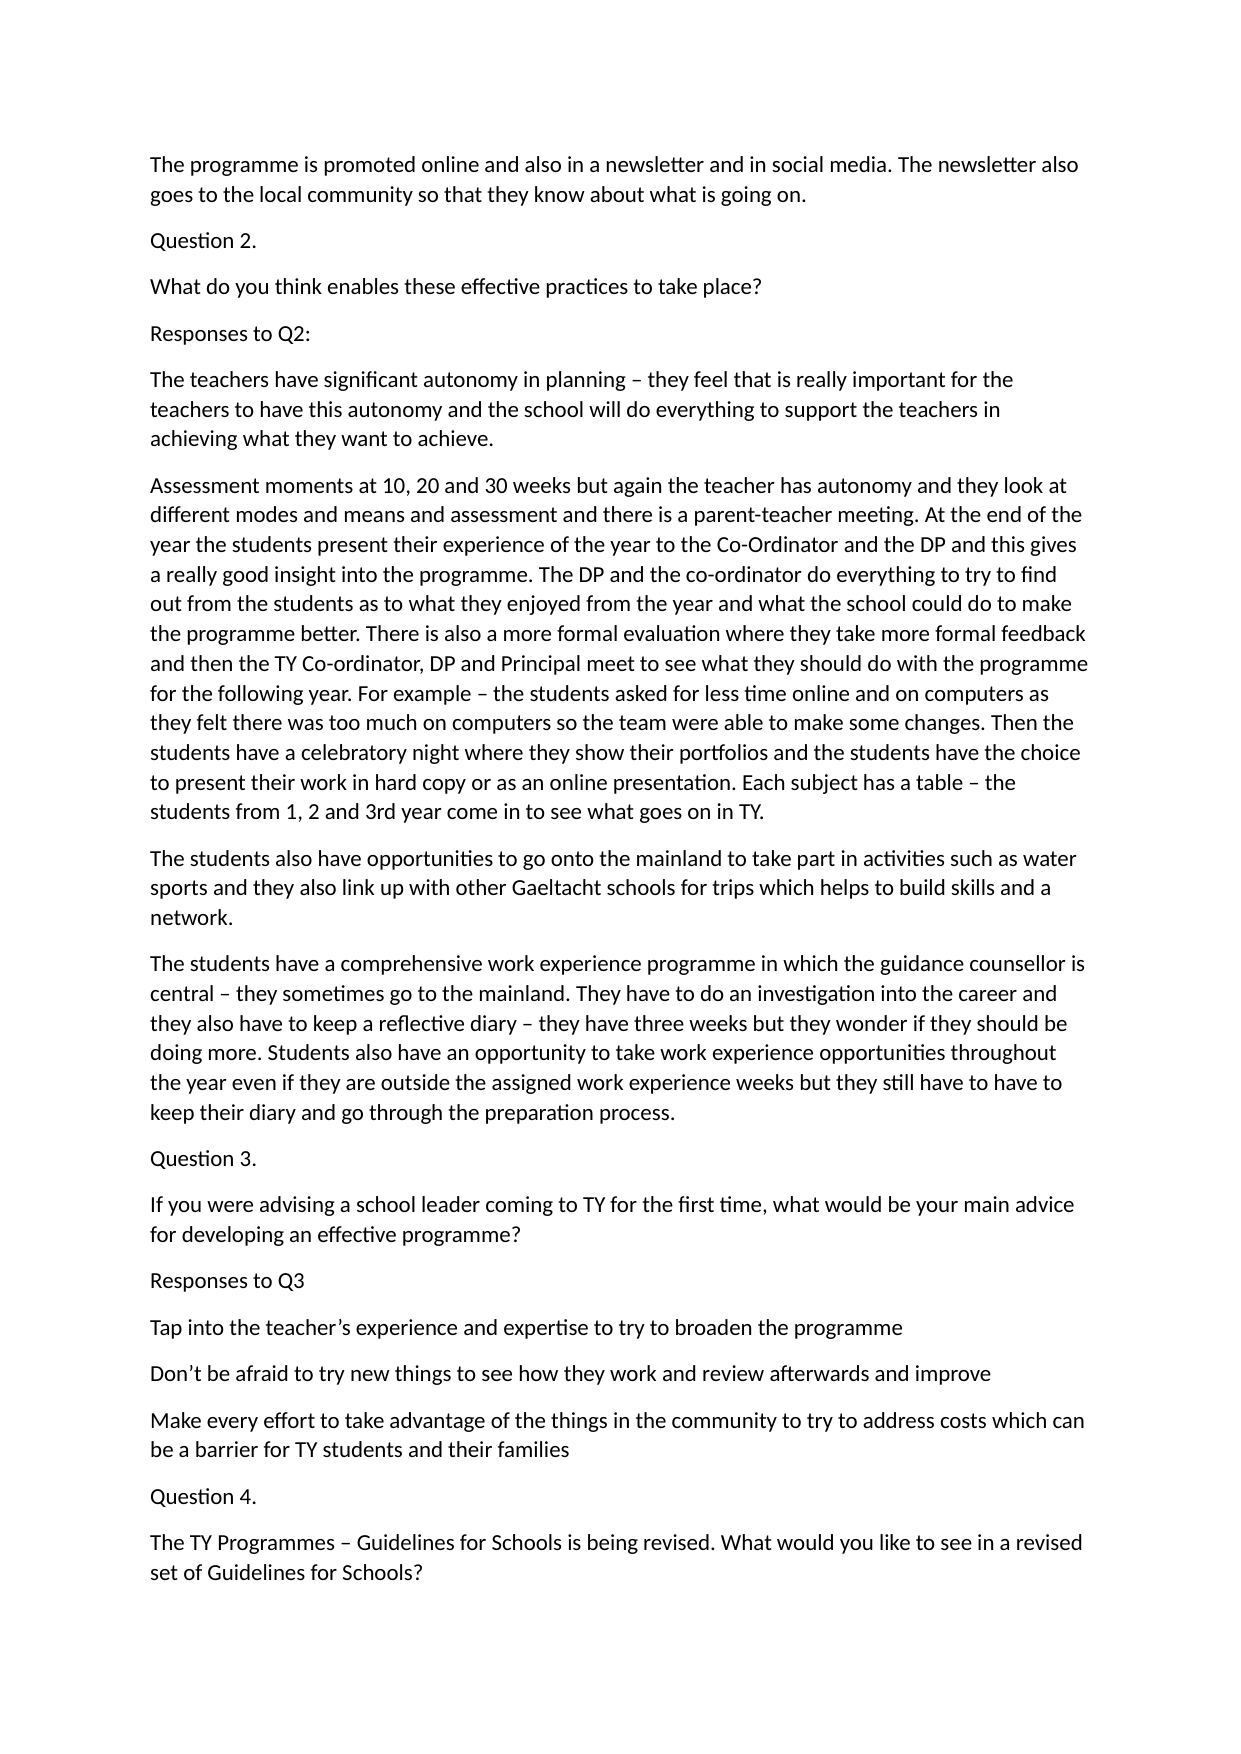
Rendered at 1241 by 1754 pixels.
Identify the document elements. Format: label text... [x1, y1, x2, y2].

text Don’t be afraid to try new things to see how they work and review afterwards and improve [150, 1359, 1090, 1387]
text Question 3. [150, 1144, 1090, 1172]
text The programme is promoted online and also in a newsletter and in social media. The newsletter also goes to the local community so that they know about what is going on. [150, 150, 1090, 208]
text The students have a comprehensive work experience programme in which the guidance counsellor is central – they sometimes go to the mainland. They have to do an investigation into the career and they also have to keep a reflective diary – they have three weeks but they wonder if they should be doing more. Students also have an opportunity to take work experience opportunities throughout the year even if they are outside the assigned work experience weeks but they still have to have to keep their diary and go through the preparation process. [150, 949, 1090, 1126]
text Responses to Q2: [150, 319, 1090, 347]
text What do you think enables these effective practices to take place? [150, 272, 1090, 300]
text Make every effort to take advantage of the things in the community to try to address costs which can be a barrier for TY students and their families [150, 1406, 1090, 1463]
text Responses to Q3 [150, 1267, 1090, 1295]
text The students also have opportunities to go onto the mainland to take part in activities such as water sports and they also link up with other Gaeltacht schools for trips which helps to build skills and a network. [150, 844, 1090, 931]
text Tap into the teacher’s experience and expertise to try to broaden the programme [150, 1313, 1090, 1341]
text Assessment moments at 10, 20 and 30 weeks but again the teacher has autonomy and they look at different modes and means and assessment and there is a parent-teacher meeting. At the end of the year the students present their experience of the year to the Co-Ordinator and the DP and this gives a really good insight into the programme. The DP and the co-ordinator do everything to try to find out from the students as to what they enjoyed from the year and what the school could do to make the programme better. There is also a more formal evaluation where they take more formal feedback and then the TY Co-ordinator, DP and Principal meet to see what they should do with the programme for the following year. For example – the students asked for less time online and on computers as they felt there was too much on computers so the team were able to make some changes. Then the students have a celebratory night where they show their portfolios and the students have the choice to present their work in hard copy or as an online presentation. Each subject has a table – the students from 1, 2 and 3rd year come in to see what goes on in TY. [150, 471, 1090, 825]
text The TY Programmes – Guidelines for Schools is being revised. What would you like to see in a revised set of Guidelines for Schools? [150, 1528, 1090, 1586]
text If you were advising a school leader coming to TY for the first time, what would be your main advice for developing an effective programme? [150, 1191, 1090, 1248]
text Question 4. [150, 1482, 1090, 1510]
text The teachers have significant autonomy in planning – they feel that is really important for the teachers to have this autonomy and the school will do everything to support the teachers in achieving what they want to achieve. [150, 365, 1090, 452]
text Question 2. [150, 226, 1090, 254]
